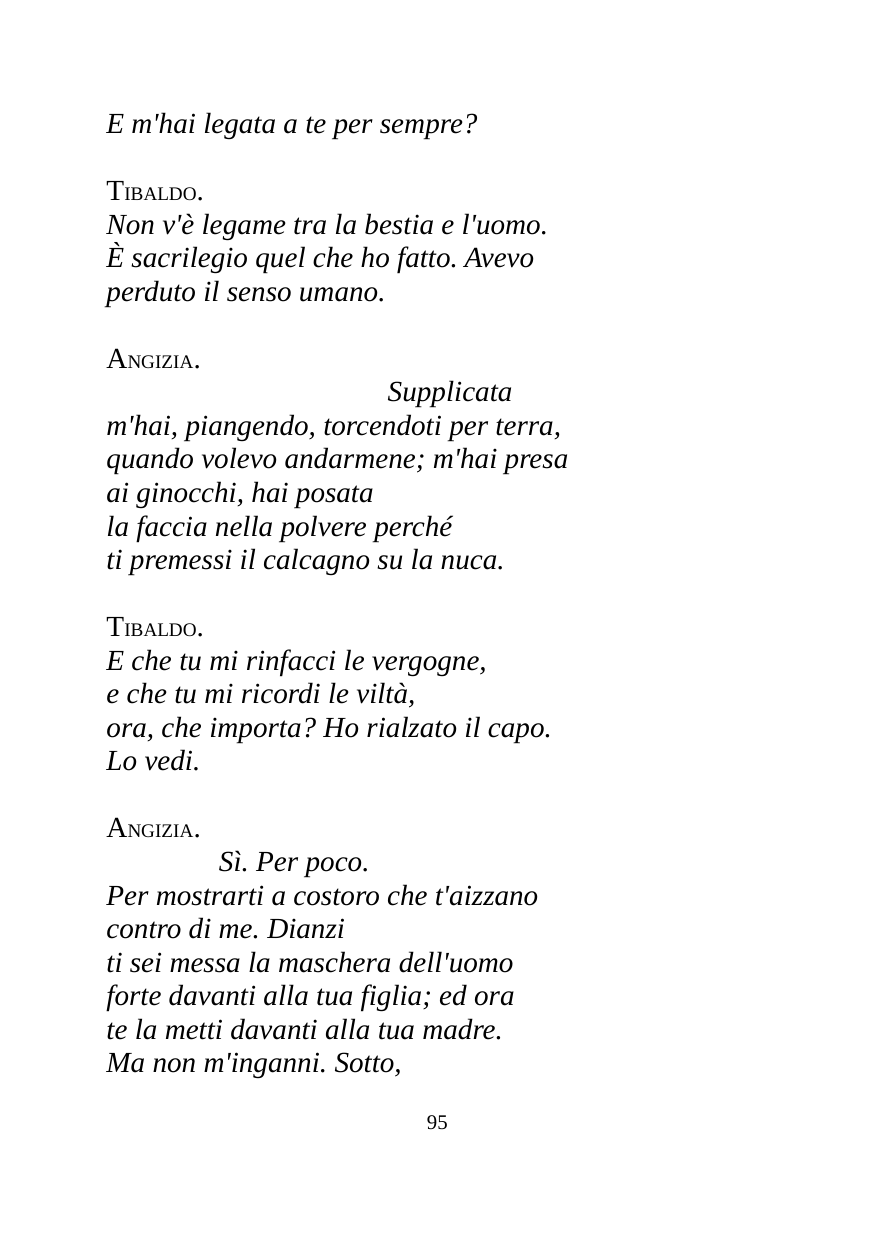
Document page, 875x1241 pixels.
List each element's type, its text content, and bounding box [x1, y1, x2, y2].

text m'hai, piangendo, torcendoti per terra, [106, 408, 768, 442]
text Tibaldo. [106, 173, 768, 207]
text Ma non m'inganni. Sotto, [106, 1045, 768, 1079]
text e che tu mi ricordi le viltà, [106, 676, 768, 710]
text Supplicata [387, 374, 768, 408]
text la faccia nella polvere perché [106, 509, 768, 542]
text forte davanti alla tua figlia; ed ora [106, 978, 768, 1012]
text perduto il senso umano. [106, 274, 768, 307]
text quando volevo andarmene; m'hai presa [106, 442, 768, 475]
text Angizia. [106, 811, 768, 844]
text Angizia. [106, 341, 768, 374]
text È sacrilegio quel che ho fatto. Avevo [106, 240, 768, 274]
text Lo vedi. [106, 743, 768, 777]
text Tibaldo. [106, 609, 768, 643]
text ai ginocchi, hai posata [106, 475, 768, 509]
text ti sei messa la maschera dell'uomo [106, 945, 768, 978]
text Per mostrarti a costoro che t'aizzano [106, 878, 768, 911]
text Sì. Per poco. [219, 844, 768, 878]
text contro di me. Dianzi [106, 911, 768, 945]
text Non v'è legame tra la bestia e l'uomo. [106, 207, 768, 240]
text ora, che importa? Ho rialzato il capo. [106, 710, 768, 743]
text E m'hai legata a te per sempre? [106, 106, 768, 140]
text te la metti davanti alla tua madre. [106, 1012, 768, 1045]
text ti premessi il calcagno su la nuca. [106, 542, 768, 576]
text E che tu mi rinfacci le vergogne, [106, 643, 768, 676]
